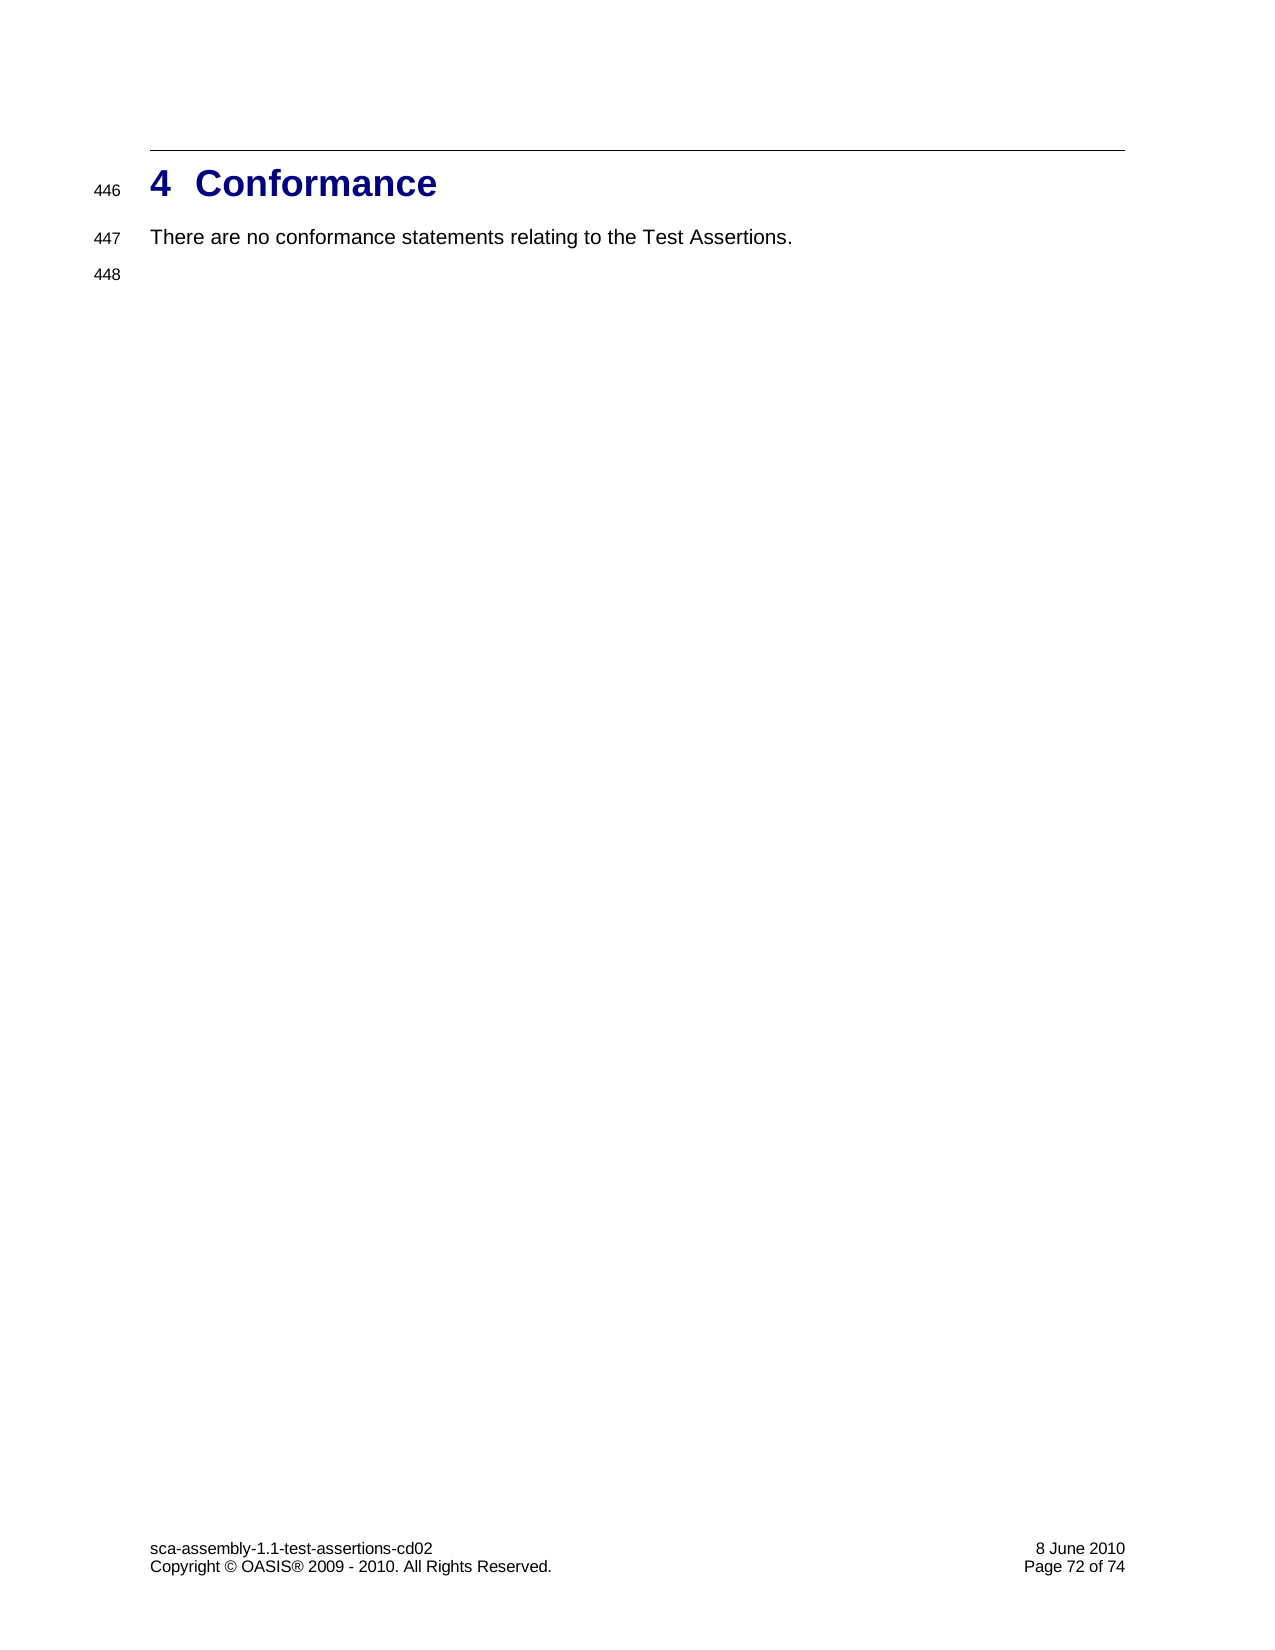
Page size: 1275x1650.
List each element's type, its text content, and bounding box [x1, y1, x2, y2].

text There are no conformance statements relating to the Test Assertions. [150, 225, 1125, 249]
subtitle Conformance [150, 151, 1125, 204]
